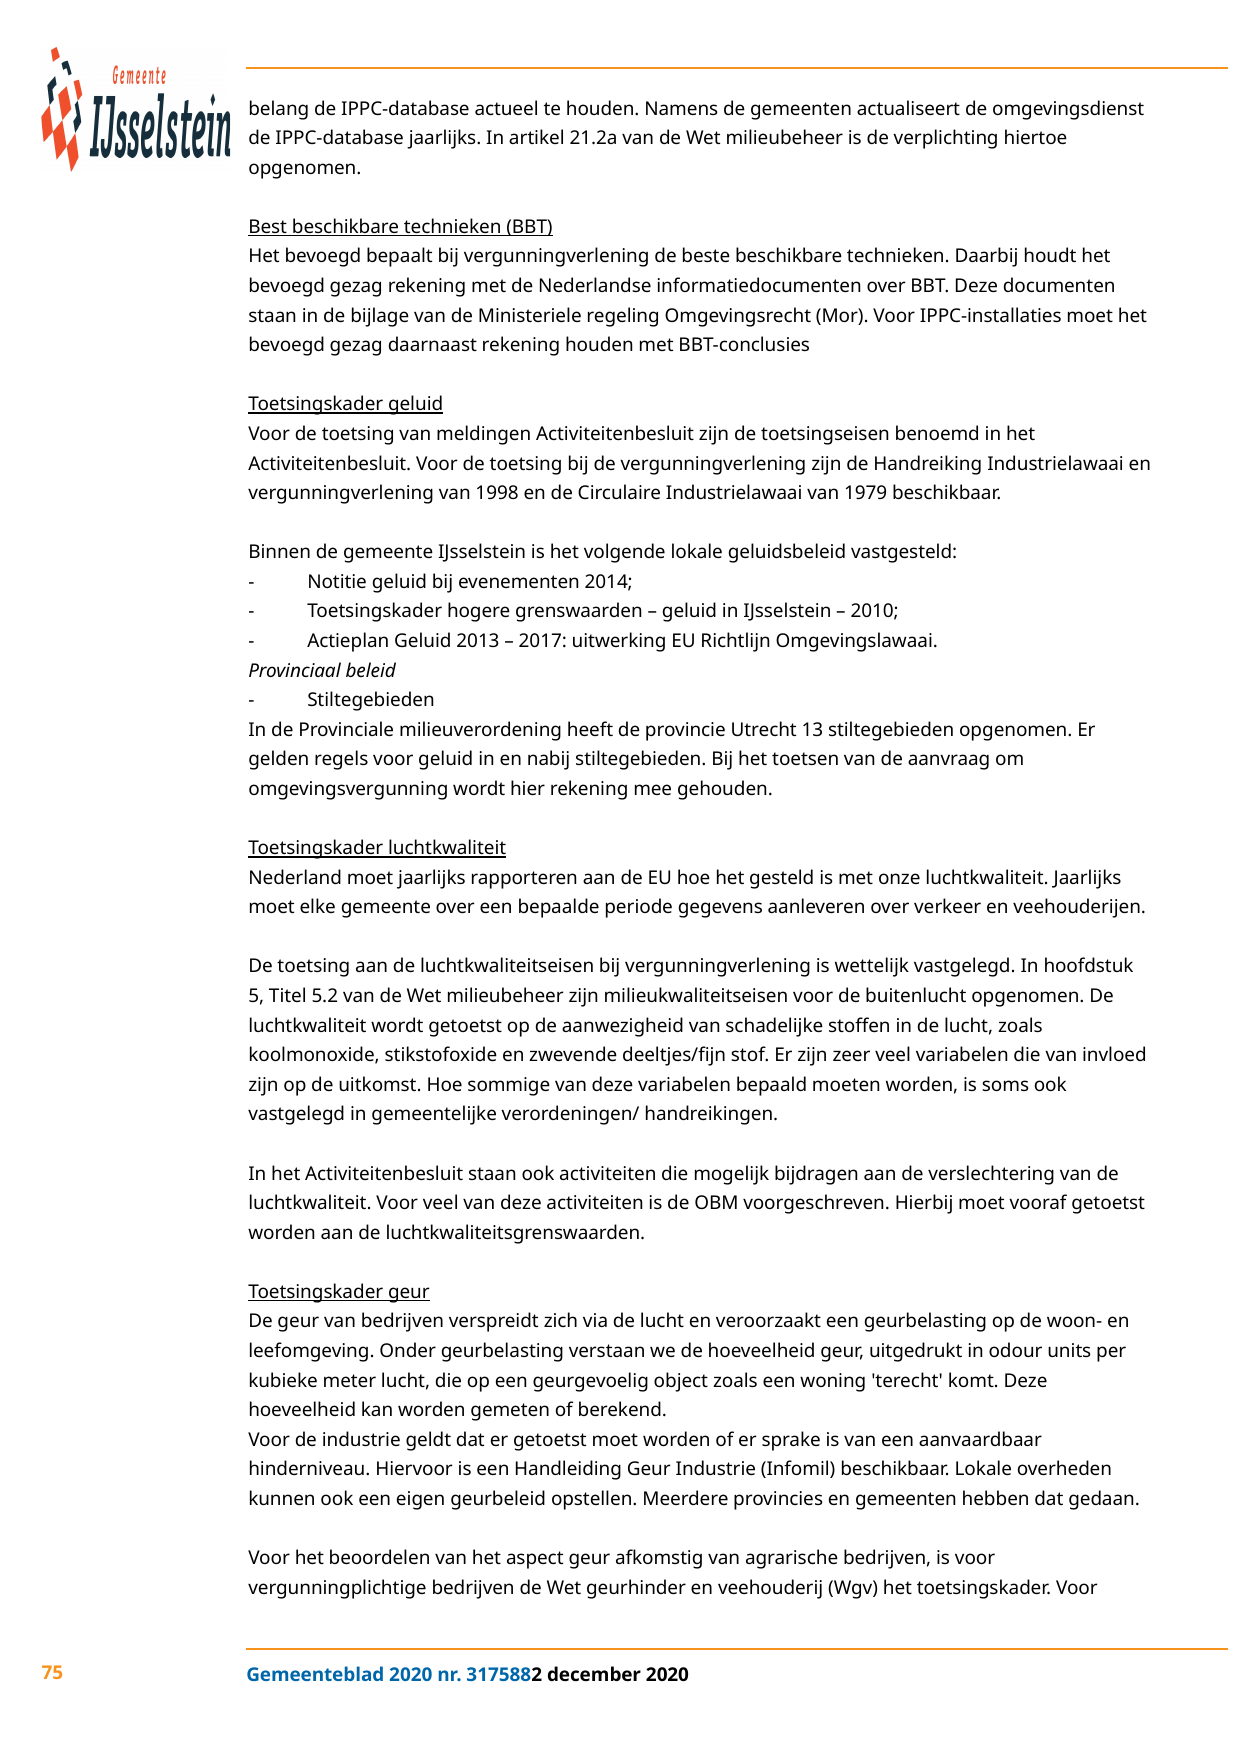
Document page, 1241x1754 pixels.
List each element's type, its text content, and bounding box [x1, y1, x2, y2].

text Voor de industrie geldt dat er getoetst moet worden of er sprake is van een aanvaardbaar hinderniveau. Hiervoor is een Handleiding Geur Industrie (Infomil) beschikbaar. Lokale overheden kunnen ook een eigen geurbeleid opstellen. Meerdere provincies en gemeenten hebben dat gedaan. [248, 1426, 1152, 1511]
text Nederland moet jaarlijks rapporteren aan de EU hoe het gesteld is met onze luchtkwaliteit. Jaarlijks moet elke gemeente over een bepaalde periode gegevens aanleveren over verkeer en veehouderijen. [248, 864, 1152, 919]
text Voor het beoordelen van het aspect geur afkomstig van agrarische bedrijven, is voor vergunningplichtige bedrijven de Wet geurhinder en veehouderij (Wgv) het toetsingskader. Voor [248, 1544, 1152, 1600]
text Het bevoegd bepaalt bij vergunningverlening de beste beschikbare technieken. Daarbij houdt het bevoegd gezag rekening met de Nederlandse informatiedocumenten over BBT. Deze documenten staan in de bijlage van de Ministeriele regeling Omgevingsrecht (Mor). Voor IPPC-installaties moet het bevoegd gezag daarnaast rekening houden met BBT-conclusies [248, 243, 1152, 357]
list Stiltegebieden [248, 686, 1152, 712]
text Binnen de gemeente IJsselstein is het volgende lokale geluidsbeleid vastgesteld: [248, 538, 1152, 564]
text De geur van bedrijven verspreidt zich via de lucht en veroorzaakt een geurbelasting op de woon- en leefomgeving. Onder geurbelasting verstaan we de hoeveelheid geur, uitgedrukt in odour units per kubieke meter lucht, die op een geurgevoelig object zoals een woning 'terecht' komt. Deze hoeveelheid kan worden gemeten of berekend. [248, 1308, 1152, 1422]
text Toetsingskader geur [248, 1278, 1152, 1304]
text Provinciaal beleid [248, 657, 1152, 683]
list Toetsingskader hogere grenswaarden – geluid in IJsselstein – 2010; [248, 598, 1152, 623]
text Toetsingskader luchtkwaliteit [248, 834, 1152, 860]
list Notitie geluid bij evenementen 2014; [248, 568, 1152, 594]
text De toetsing aan de luchtkwaliteitseisen bij vergunningverlening is wettelijk vastgelegd. In hoofdstuk 5, Titel 5.2 van de Wet milieubeheer zijn milieukwaliteitseisen voor de buitenlucht opgenomen. De luchtkwaliteit wordt getoetst op de aanwezigheid van schadelijke stoffen in de lucht, zoals koolmonoxide, stikstofoxide en zwevende deeltjes/fijn stof. Er zijn zeer veel variabelen die van invloed zijn op de uitkomst. Hoe sommige van deze variabelen bepaald moeten worden, is soms ook vastgelegd in gemeentelijke verordeningen/ handreikingen. [248, 953, 1152, 1126]
text Best beschikbare technieken (BBT) [248, 213, 1152, 239]
text In het Activiteitenbesluit staan ook activiteiten die mogelijk bijdragen aan de verslechtering van de luchtkwaliteit. Voor veel van deze activiteiten is de OBM voorgeschreven. Hierbij moet vooraf getoetst worden aan de luchtkwaliteitsgrenswaarden. [248, 1160, 1152, 1245]
text Voor de toetsing van meldingen Activiteitenbesluit zijn de toetsingseisen benoemd in het Activiteitenbesluit. Voor de toetsing bij de vergunningverlening zijn de Handreiking Industrielawaai en vergunningverlening van 1998 en de Circulaire Industrielawaai van 1979 beschikbaar. [248, 420, 1152, 505]
text In de Provinciale milieuverordening heeft de provincie Utrecht 13 stiltegebieden opgenomen. Er gelden regels voor geluid in en nabij stiltegebieden. Bij het toetsen van de aanvraag om omgevingsvergunning wordt hier rekening mee gehouden. [248, 716, 1152, 801]
text Toetsingskader geluid [248, 391, 1152, 416]
picture [41, 47, 231, 172]
text belang de IPPC-database actueel te houden. Namens de gemeenten actualiseert de omgevingsdienst de IPPC-database jaarlijks. In artikel 21.2a van de Wet milieubeheer is de verplichting hiertoe opgenomen. [248, 95, 1152, 180]
list Actieplan Geluid 2013 – 2017: uitwerking EU Richtlijn Omgevingslawaai. [248, 627, 1152, 653]
